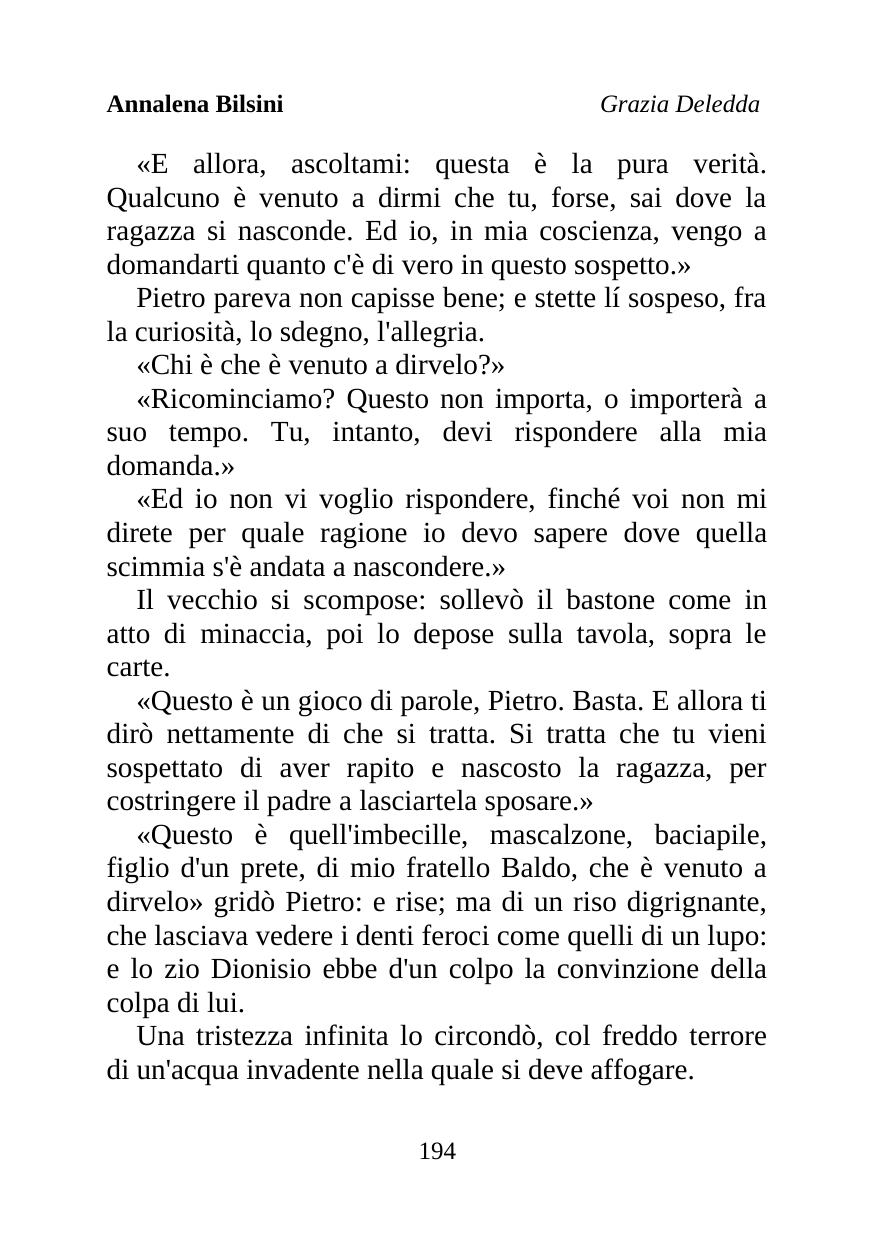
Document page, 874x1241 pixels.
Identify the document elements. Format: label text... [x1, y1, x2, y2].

text «Chi è che è venuto a dirvelo?» [106, 347, 768, 381]
text Il vecchio si scompose: sollevò il bastone come in atto di minaccia, poi lo depose sulla tavola, sopra le carte. [106, 582, 768, 683]
text «Questo è quell'imbecille, mascalzone, baciapile, figlio d'un prete, di mio fratello Baldo, che è venuto a dirvelo» gridò Pietro: e rise; ma di un riso digrignante, che lasciava vedere i denti feroci come quelli di un lupo: e lo zio Dionisio ebbe d'un colpo la convinzione della colpa di lui. [106, 817, 768, 1018]
text «E allora, ascoltami: questa è la pura verità. Qualcuno è venuto a dirmi che tu, forse, sai dove la ragazza si nasconde. Ed io, in mia coscienza, vengo a domandarti quanto c'è di vero in questo sospetto.» [106, 146, 768, 280]
text Pietro pareva non capisse bene; e stette lí sospeso, fra la curiosità, lo sdegno, l'allegria. [106, 280, 768, 347]
text «Questo è un gioco di parole, Pietro. Basta. E allora ti dirò nettamente di che si tratta. Si tratta che tu vieni sospettato di aver rapito e nascosto la ragazza, per costringere il padre a lasciartela sposare.» [106, 683, 768, 817]
text «Ed io non vi voglio rispondere, finché voi non mi direte per quale ragione io devo sapere dove quella scimmia s'è andata a nascondere.» [106, 482, 768, 582]
text «Ricominciamo? Questo non importa, o importerà a suo tempo. Tu, intanto, devi rispondere alla mia domanda.» [106, 381, 768, 482]
text Una tristezza infinita lo circondò, col freddo terrore di un'acqua invadente nella quale si deve affogare. [106, 1018, 768, 1085]
